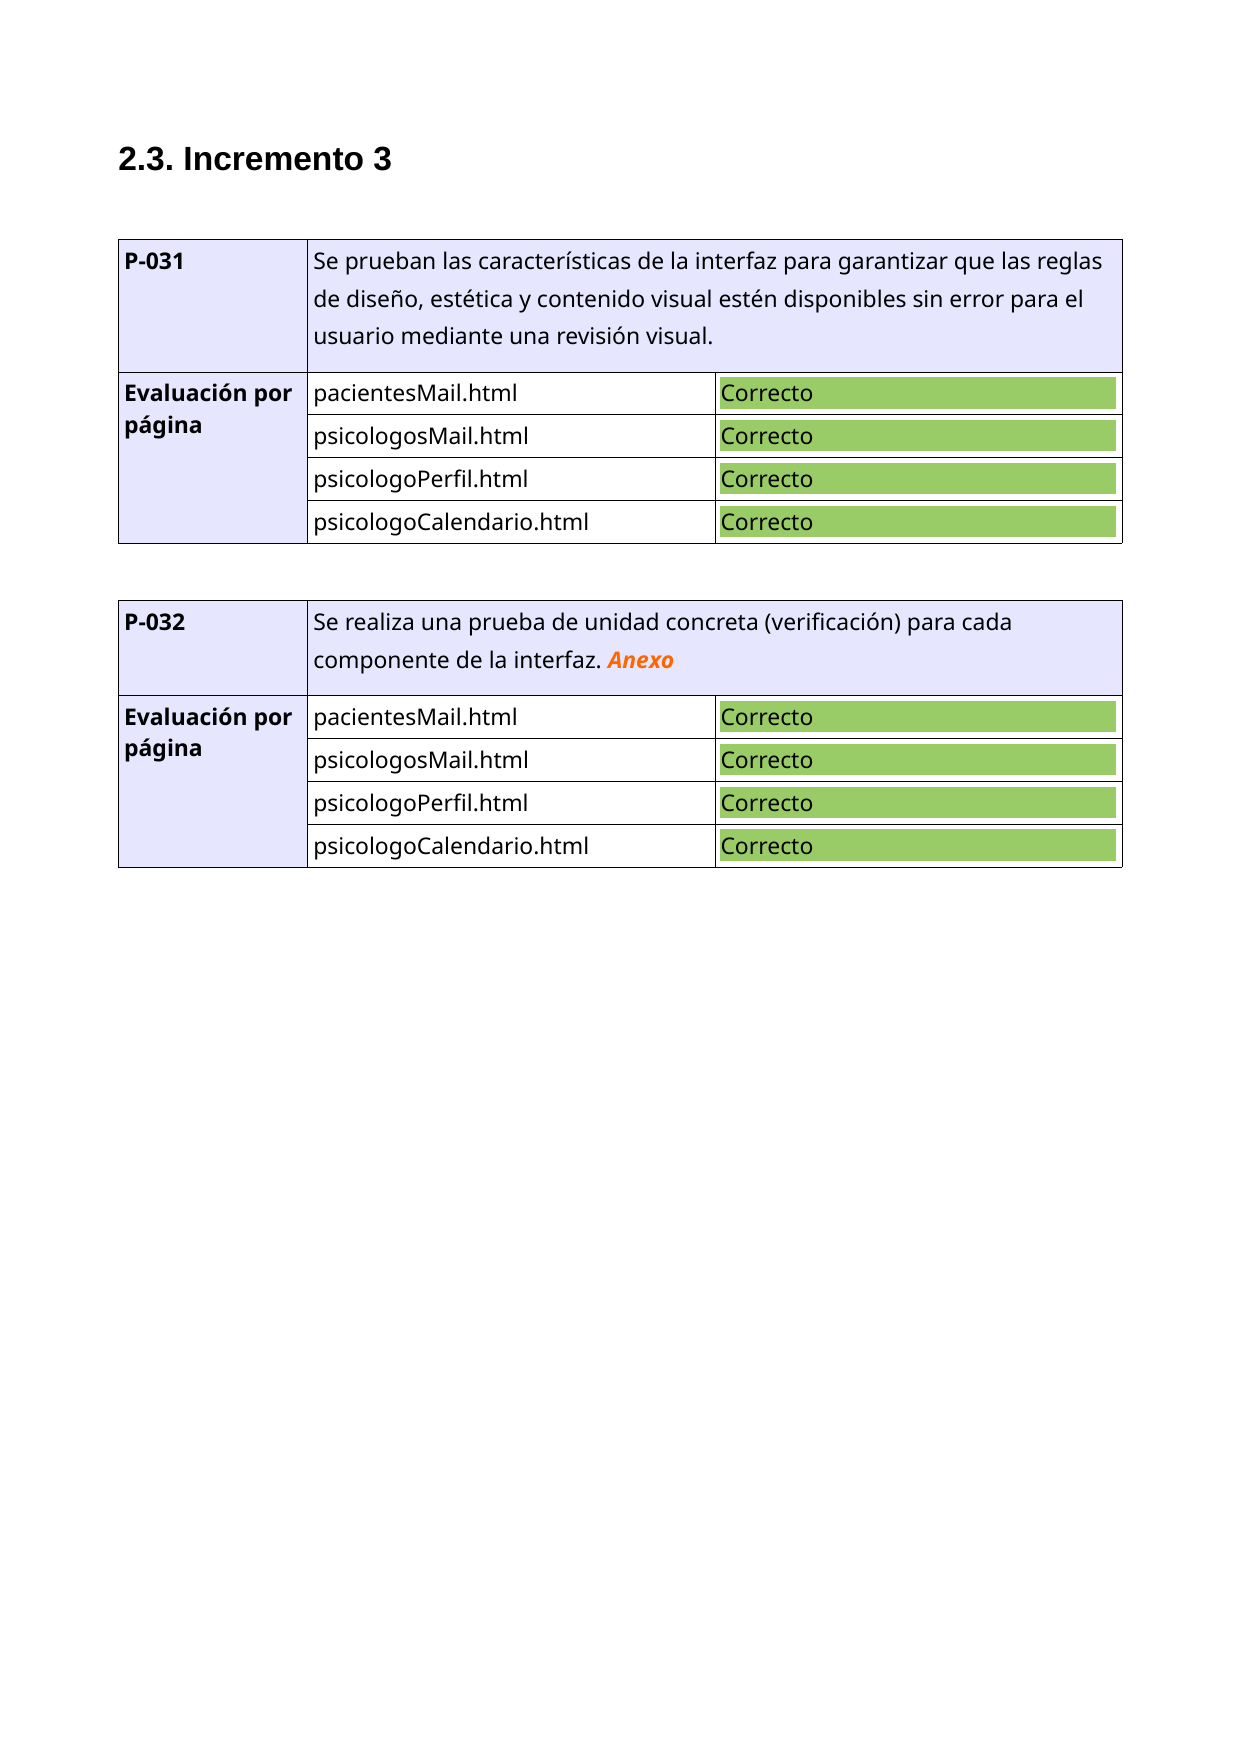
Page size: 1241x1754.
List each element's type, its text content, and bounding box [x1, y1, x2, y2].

table_cell psicologosMail.html [308, 415, 715, 457]
table_cell Correcto [716, 373, 1122, 414]
table_cell Correcto [716, 415, 1122, 457]
table_cell psicologoCalendario.html [308, 825, 715, 867]
subtitle 2.3. Incremento 3 [118, 139, 1122, 178]
table_cell pacientesMail.html [308, 696, 715, 738]
table_cell psicologoPerfil.html [308, 782, 715, 824]
table_header Se prueban las características de la interfaz para garantizar que las reglas de diseño, estética y contenido visual estén disponibles sin error para el usuario mediante una revisión visual. [308, 240, 1122, 372]
table_cell Correcto [716, 739, 1122, 781]
table_cell Correcto [716, 501, 1122, 543]
table_header P-031 [119, 240, 307, 372]
table_cell Correcto [716, 825, 1122, 867]
table_cell psicologoCalendario.html [308, 501, 715, 543]
table_cell psicologoPerfil.html [308, 458, 715, 500]
table_cell Evaluación por página [119, 696, 307, 867]
table_cell Correcto [716, 458, 1122, 500]
table_cell Correcto [716, 782, 1122, 824]
table_cell Evaluación por página [119, 373, 307, 543]
table_cell pacientesMail.html [308, 373, 715, 414]
table_cell psicologosMail.html [308, 739, 715, 781]
table_header P-032 [119, 601, 307, 695]
table_cell Correcto [716, 696, 1122, 738]
table_header Se realiza una prueba de unidad concreta (verificación) para cada componente de la interfaz. Anexo [308, 601, 1122, 695]
